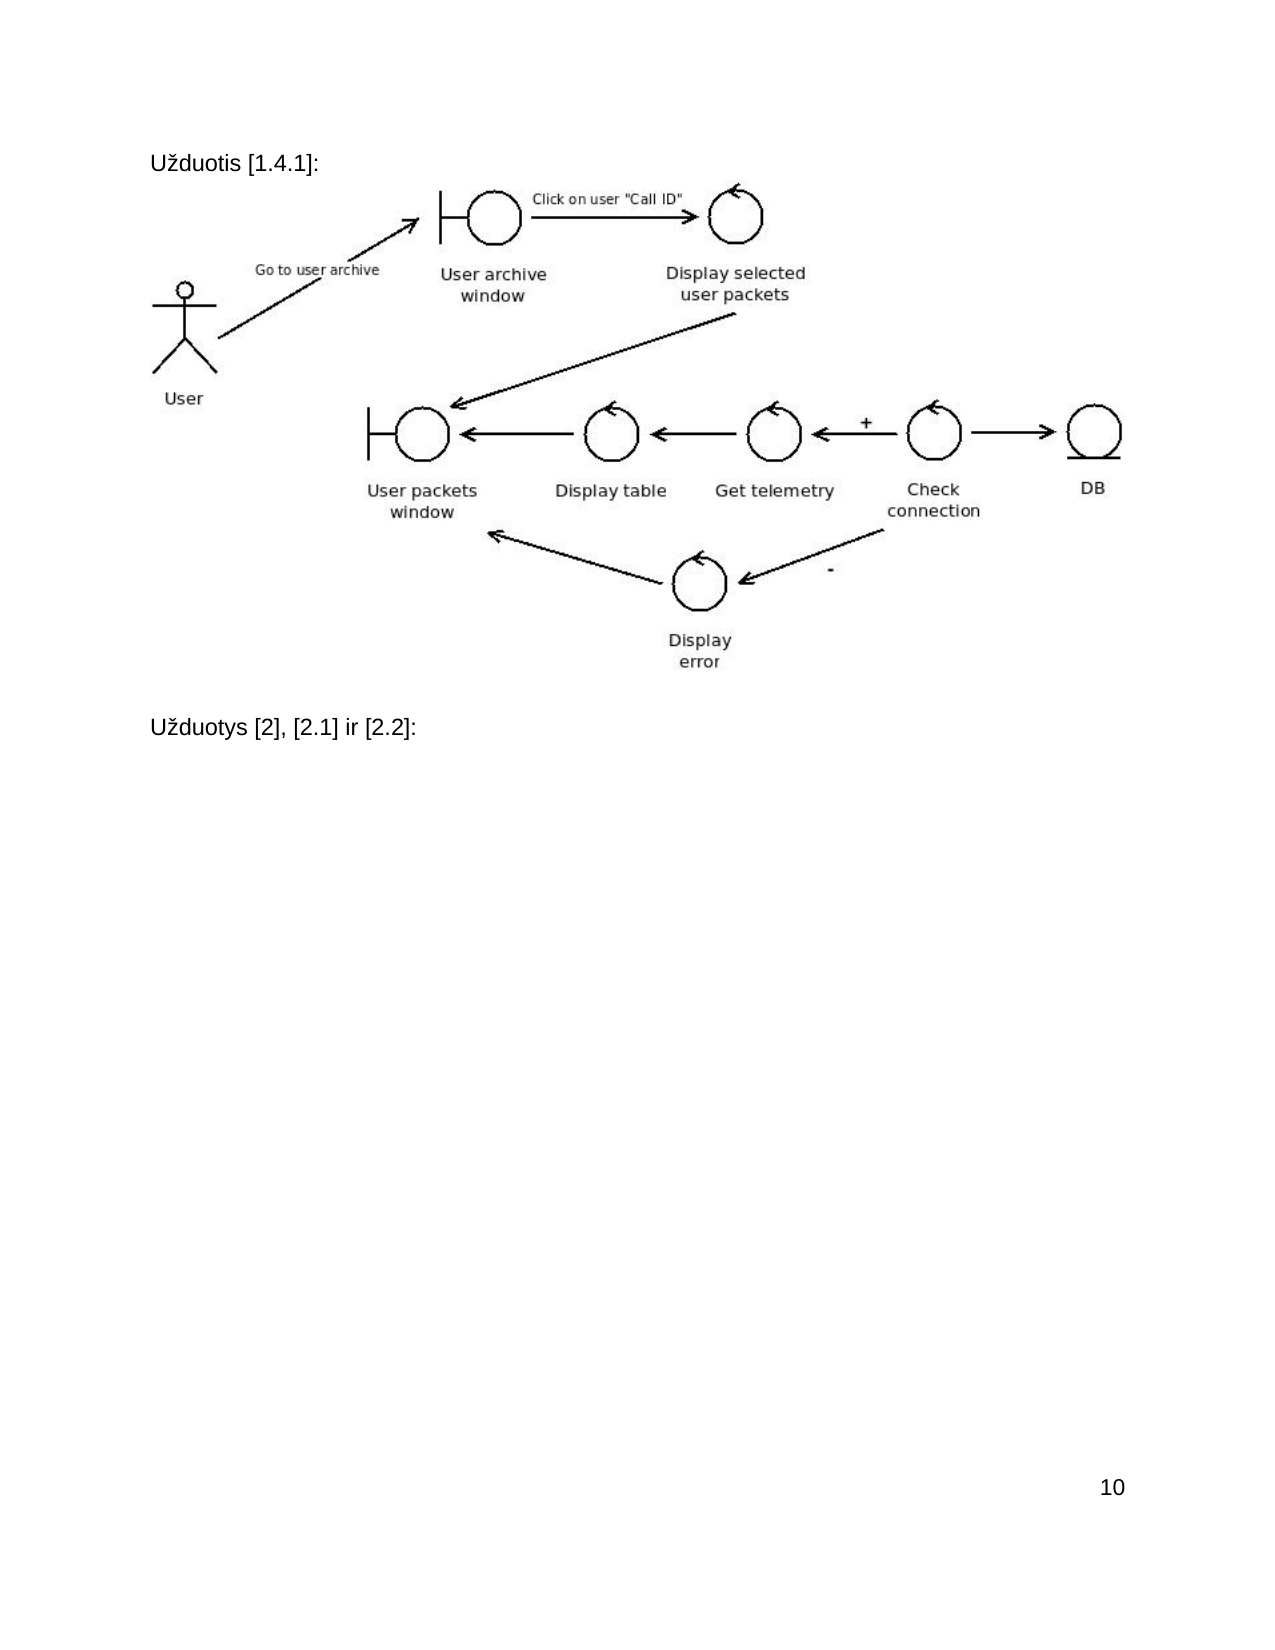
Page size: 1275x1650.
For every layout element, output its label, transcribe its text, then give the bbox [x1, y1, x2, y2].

text Užduotys [2], [2.1] ir [2.2]: [150, 714, 1125, 741]
text Užduotis [1.4.1]: [150, 150, 1125, 176]
picture [150, 180, 1125, 681]
